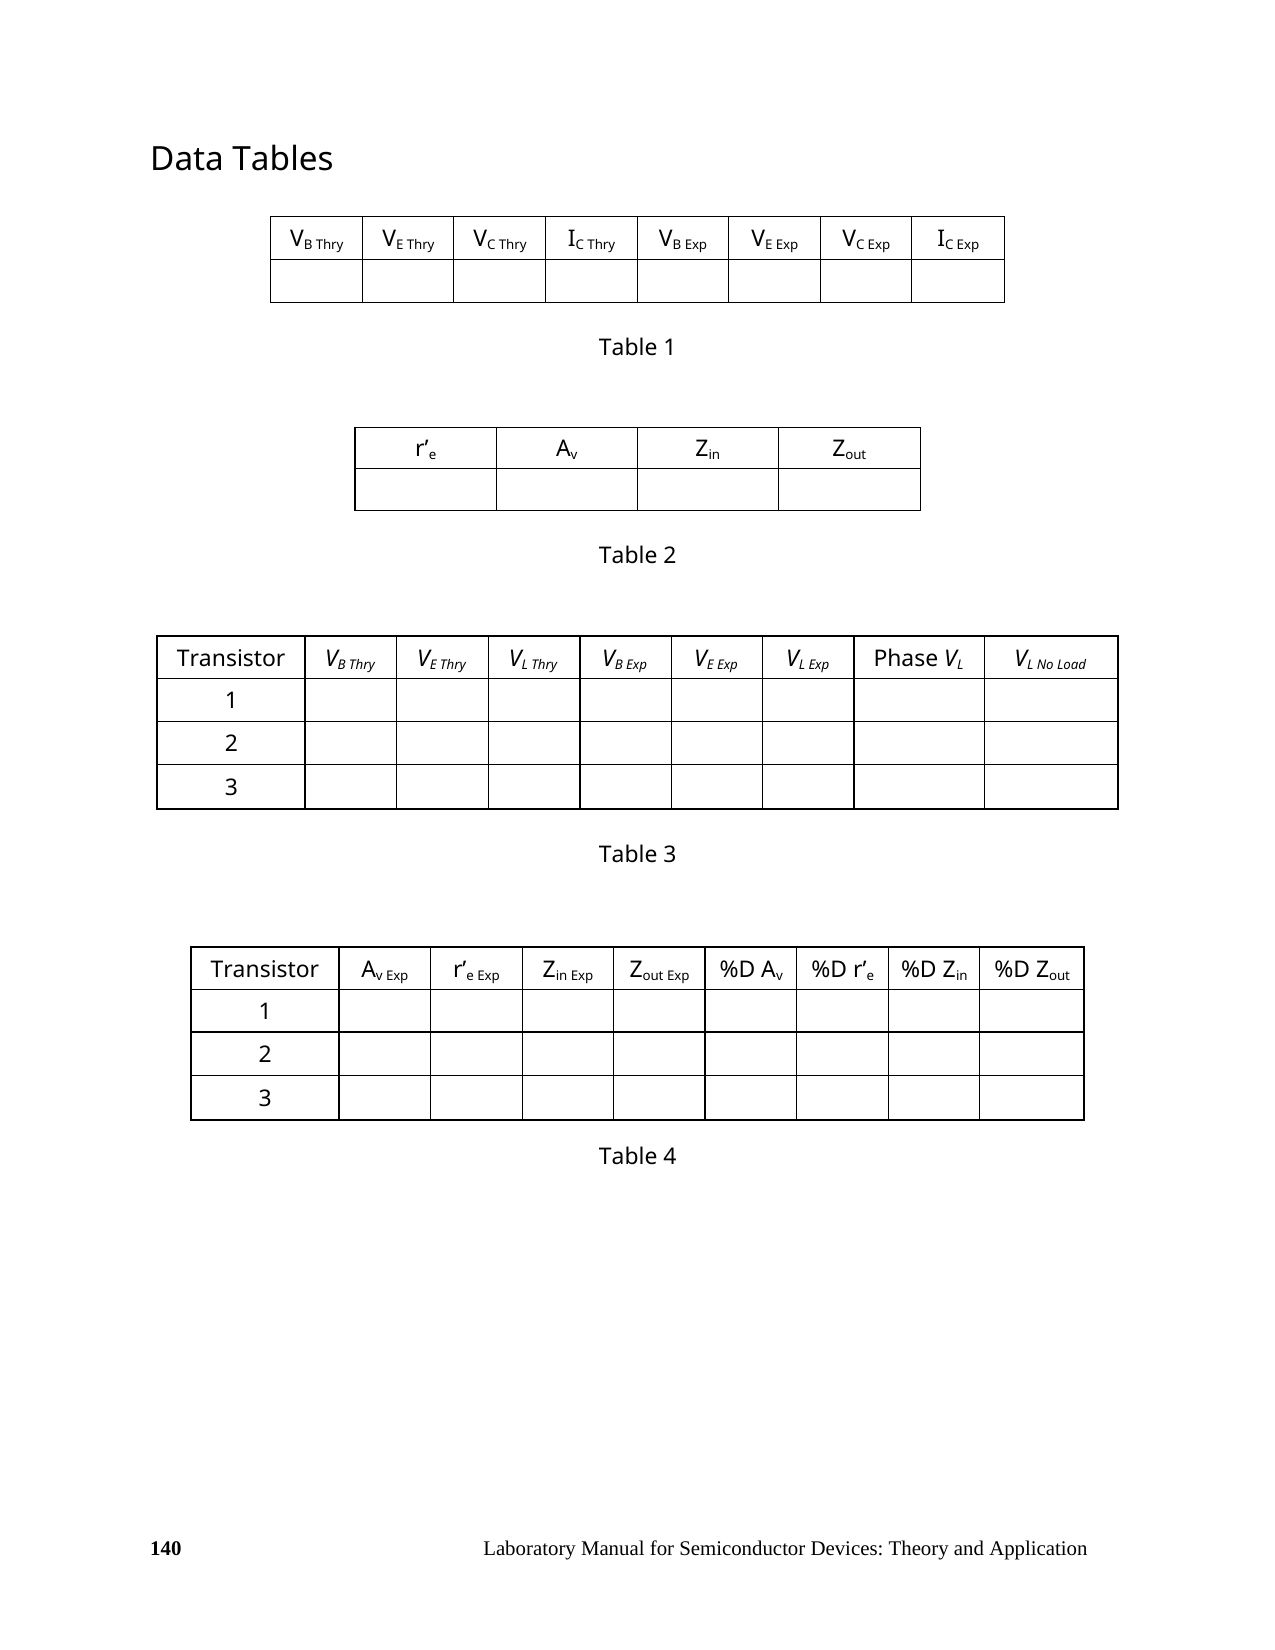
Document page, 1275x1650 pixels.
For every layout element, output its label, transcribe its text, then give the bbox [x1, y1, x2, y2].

table_cell 2 [158, 722, 304, 764]
table_cell [797, 990, 888, 1031]
table_cell [912, 260, 1004, 302]
table_header Transistor [158, 637, 304, 678]
table_header Av Exp [340, 948, 430, 989]
table_cell [889, 990, 979, 1031]
table_cell [985, 722, 1117, 764]
table_header VL Exp [763, 637, 853, 678]
table_cell [363, 260, 453, 302]
table_header VC Exp [821, 217, 911, 259]
table_cell [763, 722, 853, 764]
table_cell [638, 469, 778, 509]
table_cell [523, 990, 613, 1031]
table_cell [340, 1033, 430, 1075]
table_cell [489, 765, 579, 808]
table_cell [306, 679, 396, 721]
table_header VB Exp [581, 637, 671, 678]
table_header Transistor [192, 948, 338, 989]
table_header %D Zin [889, 948, 979, 989]
table_cell [980, 990, 1083, 1031]
table_cell [706, 1033, 796, 1075]
table_header VB Thry [306, 637, 396, 678]
table_cell [397, 765, 488, 808]
table_header %D r’e [797, 948, 888, 989]
table_cell [672, 679, 762, 721]
text Table 2 [150, 539, 1125, 570]
table_cell [763, 765, 853, 808]
table_cell [356, 469, 496, 509]
table_cell [672, 722, 762, 764]
table_cell 1 [192, 990, 338, 1031]
table_header Phase VL [855, 637, 984, 678]
text Table 1 [150, 331, 1125, 362]
table_header IC Thry [546, 217, 637, 259]
table_header Av [497, 428, 637, 467]
table_cell [797, 1076, 888, 1118]
table_header VE Exp [672, 637, 762, 678]
table_cell [523, 1033, 613, 1075]
table_cell [431, 1033, 522, 1075]
table_cell [397, 722, 488, 764]
table_cell [497, 469, 637, 509]
table_header Zin [638, 428, 778, 467]
table_cell [889, 1033, 979, 1075]
table_header VB Thry [271, 217, 362, 259]
table_header VE Thry [363, 217, 453, 259]
text Table 4 [150, 1140, 1125, 1171]
table_header Zout [779, 428, 920, 467]
table_header %D Zout [980, 948, 1083, 989]
table_header Zout Exp [614, 948, 704, 989]
table_cell [706, 990, 796, 1031]
table_cell [855, 722, 984, 764]
table_cell [985, 765, 1117, 808]
table_header VE Thry [397, 637, 488, 678]
table_cell [614, 1033, 704, 1075]
table_cell [581, 765, 671, 808]
table_cell [985, 679, 1117, 721]
table_cell [638, 260, 728, 302]
table_header VC Thry [454, 217, 545, 259]
table_header r’e [356, 428, 496, 467]
table_cell [431, 1076, 522, 1118]
table_cell 2 [192, 1033, 338, 1075]
table_cell [797, 1033, 888, 1075]
table_cell [546, 260, 637, 302]
table_cell [454, 260, 545, 302]
table_header VL No Load [985, 637, 1117, 678]
table_cell [523, 1076, 613, 1118]
table_cell [672, 765, 762, 808]
table_cell [271, 260, 362, 302]
table_cell [763, 679, 853, 721]
table_header %D Av [706, 948, 796, 989]
table_cell [340, 1076, 430, 1118]
table_cell [306, 765, 396, 808]
table_cell [980, 1033, 1083, 1075]
table_cell [431, 990, 522, 1031]
table_cell [340, 990, 430, 1031]
table_header Zin Exp [523, 948, 613, 989]
table_header IC Exp [912, 217, 1004, 259]
table_cell [706, 1076, 796, 1118]
table_cell 3 [158, 765, 304, 808]
table_header VL Thry [489, 637, 579, 678]
table_cell [855, 679, 984, 721]
table_cell 3 [192, 1076, 338, 1118]
text Table 3 [150, 838, 1125, 870]
table_cell [614, 1076, 704, 1118]
table_cell 1 [158, 679, 304, 721]
table_cell [306, 722, 396, 764]
table_cell [489, 679, 579, 721]
table_header r’e Exp [431, 948, 522, 989]
table_cell [980, 1076, 1083, 1118]
table_cell [729, 260, 820, 302]
text Data Tables [150, 135, 1125, 180]
table_cell [821, 260, 911, 302]
table_header VE Exp [729, 217, 820, 259]
table_header VB Exp [638, 217, 728, 259]
table_cell [581, 722, 671, 764]
table_cell [779, 469, 920, 509]
table_cell [581, 679, 671, 721]
table_cell [489, 722, 579, 764]
table_cell [614, 990, 704, 1031]
table_cell [855, 765, 984, 808]
table_cell [889, 1076, 979, 1118]
table_cell [397, 679, 488, 721]
